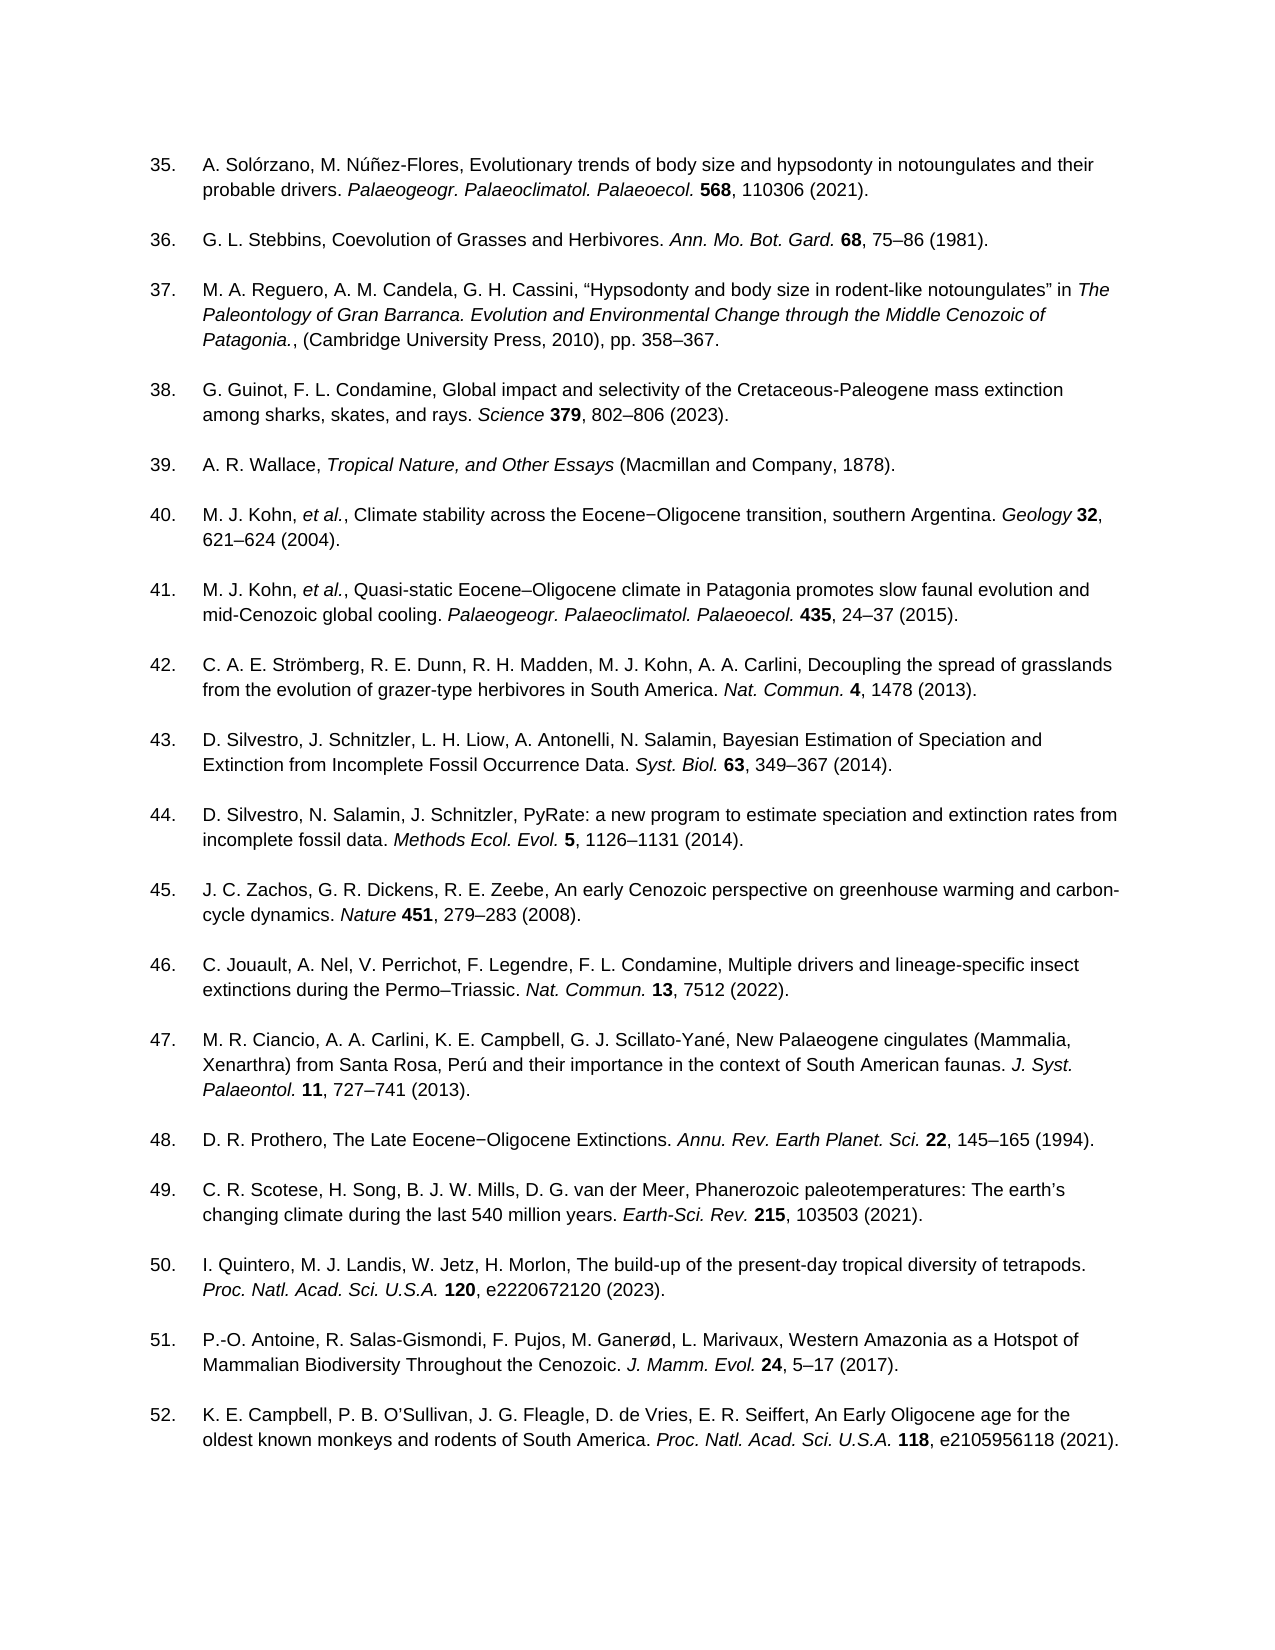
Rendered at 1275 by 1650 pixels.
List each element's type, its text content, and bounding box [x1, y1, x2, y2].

text 36. G. L. Stebbins, Coevolution of Grasses and Herbivores. Ann. Mo. Bot. Gard. 68, 75–86 (1981). [150, 225, 1125, 250]
text 51. P.-O. Antoine, R. Salas-Gismondi, F. Pujos, M. Ganerød, L. Marivaux, Western Amazonia as a Hotspot of Mammalian Biodiversity Throughout the Cenozoic. J. Mamm. Evol. 24, 5–17 (2017). [150, 1325, 1125, 1375]
text 52. K. E. Campbell, P. B. O’Sullivan, J. G. Fleagle, D. de Vries, E. R. Seiffert, An Early Oligocene age for the oldest known monkeys and rodents of South America. Proc. Natl. Acad. Sci. U.S.A. 118, e2105956118 (2021). [150, 1400, 1125, 1450]
text 40. M. J. Kohn, et al., Climate stability across the Eocene−Oligocene transition, southern Argentina. Geology 32, 621–624 (2004). [150, 500, 1125, 550]
text 48. D. R. Prothero, The Late Eocene−Oligocene Extinctions. Annu. Rev. Earth Planet. Sci. 22, 145–165 (1994). [150, 1125, 1125, 1150]
text 35. A. Solórzano, M. Núñez-Flores, Evolutionary trends of body size and hypsodonty in notoungulates and their probable drivers. Palaeogeogr. Palaeoclimatol. Palaeoecol. 568, 110306 (2021). [150, 150, 1125, 200]
text 46. C. Jouault, A. Nel, V. Perrichot, F. Legendre, F. L. Condamine, Multiple drivers and lineage-specific insect extinctions during the Permo–Triassic. Nat. Commun. 13, 7512 (2022). [150, 950, 1125, 1000]
text 45. J. C. Zachos, G. R. Dickens, R. E. Zeebe, An early Cenozoic perspective on greenhouse warming and carbon-cycle dynamics. Nature 451, 279–283 (2008). [150, 875, 1125, 925]
text 50. I. Quintero, M. J. Landis, W. Jetz, H. Morlon, The build-up of the present-day tropical diversity of tetrapods. Proc. Natl. Acad. Sci. U.S.A. 120, e2220672120 (2023). [150, 1250, 1125, 1300]
text 42. C. A. E. Strömberg, R. E. Dunn, R. H. Madden, M. J. Kohn, A. A. Carlini, Decoupling the spread of grasslands from the evolution of grazer-type herbivores in South America. Nat. Commun. 4, 1478 (2013). [150, 650, 1125, 700]
text 39. A. R. Wallace, Tropical Nature, and Other Essays (Macmillan and Company, 1878). [150, 450, 1125, 475]
text 49. C. R. Scotese, H. Song, B. J. W. Mills, D. G. van der Meer, Phanerozoic paleotemperatures: The earth’s changing climate during the last 540 million years. Earth-Sci. Rev. 215, 103503 (2021). [150, 1175, 1125, 1225]
text 43. D. Silvestro, J. Schnitzler, L. H. Liow, A. Antonelli, N. Salamin, Bayesian Estimation of Speciation and Extinction from Incomplete Fossil Occurrence Data. Syst. Biol. 63, 349–367 (2014). [150, 725, 1125, 775]
text 41. M. J. Kohn, et al., Quasi-static Eocene–Oligocene climate in Patagonia promotes slow faunal evolution and mid-Cenozoic global cooling. Palaeogeogr. Palaeoclimatol. Palaeoecol. 435, 24–37 (2015). [150, 575, 1125, 625]
text 47. M. R. Ciancio, A. A. Carlini, K. E. Campbell, G. J. Scillato-Yané, New Palaeogene cingulates (Mammalia, Xenarthra) from Santa Rosa, Perú and their importance in the context of South American faunas. J. Syst. Palaeontol. 11, 727–741 (2013). [150, 1025, 1125, 1100]
text 44. D. Silvestro, N. Salamin, J. Schnitzler, PyRate: a new program to estimate speciation and extinction rates from incomplete fossil data. Methods Ecol. Evol. 5, 1126–1131 (2014). [150, 800, 1125, 850]
text 37. M. A. Reguero, A. M. Candela, G. H. Cassini, “Hypsodonty and body size in rodent-like notoungulates” in The Paleontology of Gran Barranca. Evolution and Environmental Change through the Middle Cenozoic of Patagonia., (Cambridge University Press, 2010), pp. 358–367. [150, 275, 1125, 350]
text 38. G. Guinot, F. L. Condamine, Global impact and selectivity of the Cretaceous-Paleogene mass extinction among sharks, skates, and rays. Science 379, 802–806 (2023). [150, 375, 1125, 425]
